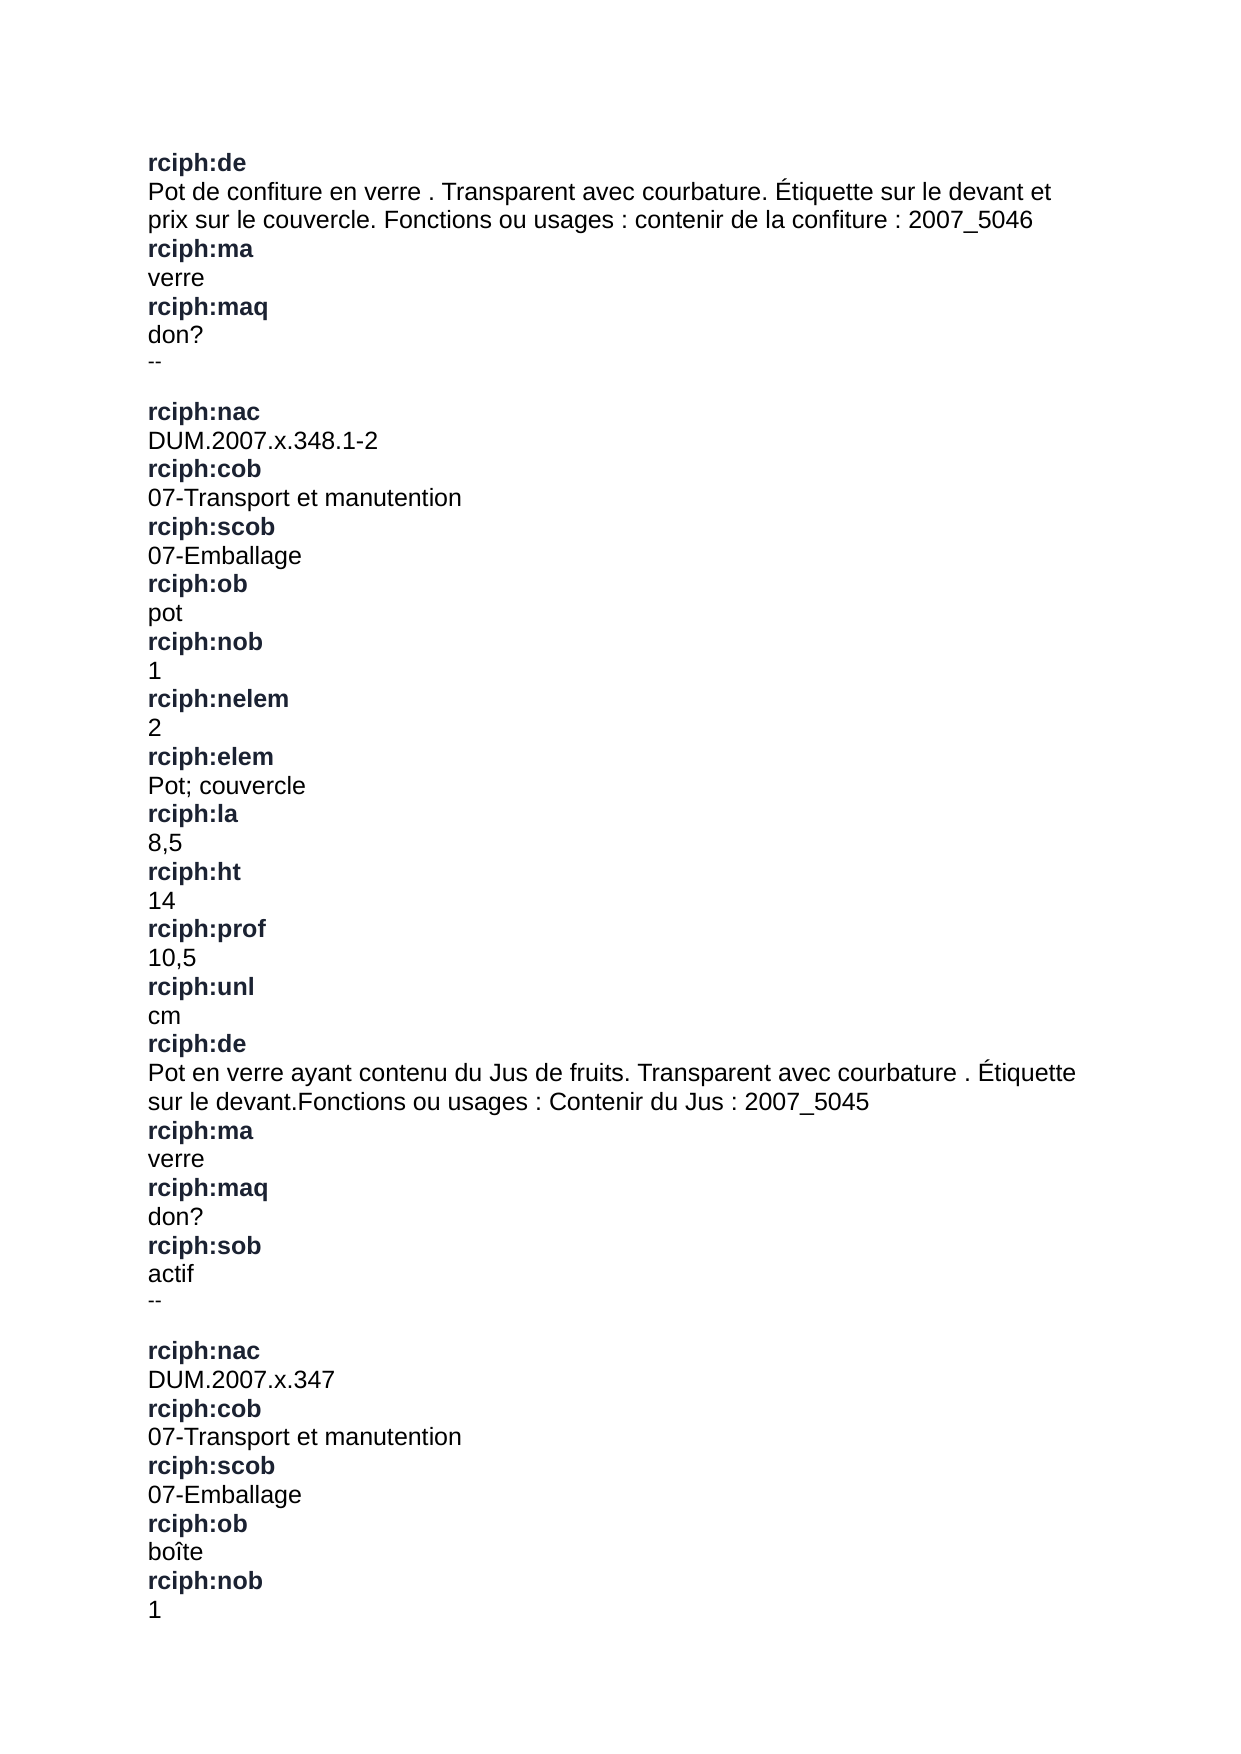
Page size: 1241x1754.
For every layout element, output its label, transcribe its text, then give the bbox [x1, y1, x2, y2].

text rciph:cob [148, 1393, 1092, 1422]
text verre [148, 263, 1092, 291]
text 8,5 [148, 828, 1092, 857]
text rciph:nob [148, 627, 1092, 656]
text don? [148, 1202, 1092, 1231]
text -- [148, 349, 1092, 373]
text 2 [148, 713, 1092, 742]
text 1 [148, 1595, 1092, 1623]
text cm [148, 1001, 1092, 1029]
text rciph:nac [148, 397, 1092, 426]
text Pot; couvercle [148, 771, 1092, 799]
text rciph:de [148, 1029, 1092, 1058]
text rciph:scob [148, 1451, 1092, 1480]
text rciph:nelem [148, 684, 1092, 713]
text rciph:sob [148, 1231, 1092, 1259]
text rciph:scob [148, 512, 1092, 541]
text rciph:cob [148, 454, 1092, 483]
text rciph:la [148, 799, 1092, 828]
text boîte [148, 1537, 1092, 1566]
text rciph:unl [148, 972, 1092, 1001]
text rciph:prof [148, 914, 1092, 943]
text DUM.2007.x.347 [148, 1365, 1092, 1393]
text rciph:ob [148, 1508, 1092, 1537]
text -- [148, 1288, 1092, 1312]
text 07-Emballage [148, 1480, 1092, 1508]
text rciph:ma [148, 1116, 1092, 1144]
text 07-Transport et manutention [148, 1422, 1092, 1451]
text rciph:ht [148, 857, 1092, 886]
text rciph:ob [148, 569, 1092, 598]
text Pot de confiture en verre . Transparent avec courbature. Étiquette sur le devant et prix sur le couvercle. Fonctions ou usages : contenir de la confiture : 2007_5046 [148, 176, 1092, 234]
text Pot en verre ayant contenu du Jus de fruits. Transparent avec courbature . Étiquette sur le devant.Fonctions ou usages : Contenir du Jus : 2007_5045 [148, 1058, 1092, 1116]
text rciph:maq [148, 291, 1092, 320]
text rciph:de [148, 148, 1092, 176]
text pot [148, 598, 1092, 627]
text verre [148, 1144, 1092, 1173]
text 14 [148, 886, 1092, 914]
text 10,5 [148, 943, 1092, 972]
text rciph:nac [148, 1336, 1092, 1365]
text don? [148, 320, 1092, 349]
text rciph:nob [148, 1566, 1092, 1595]
text rciph:ma [148, 234, 1092, 263]
text 1 [148, 656, 1092, 684]
text actif [148, 1259, 1092, 1288]
text rciph:maq [148, 1173, 1092, 1202]
text rciph:elem [148, 742, 1092, 771]
text 07-Transport et manutention [148, 483, 1092, 512]
text 07-Emballage [148, 541, 1092, 569]
text DUM.2007.x.348.1-2 [148, 426, 1092, 454]
